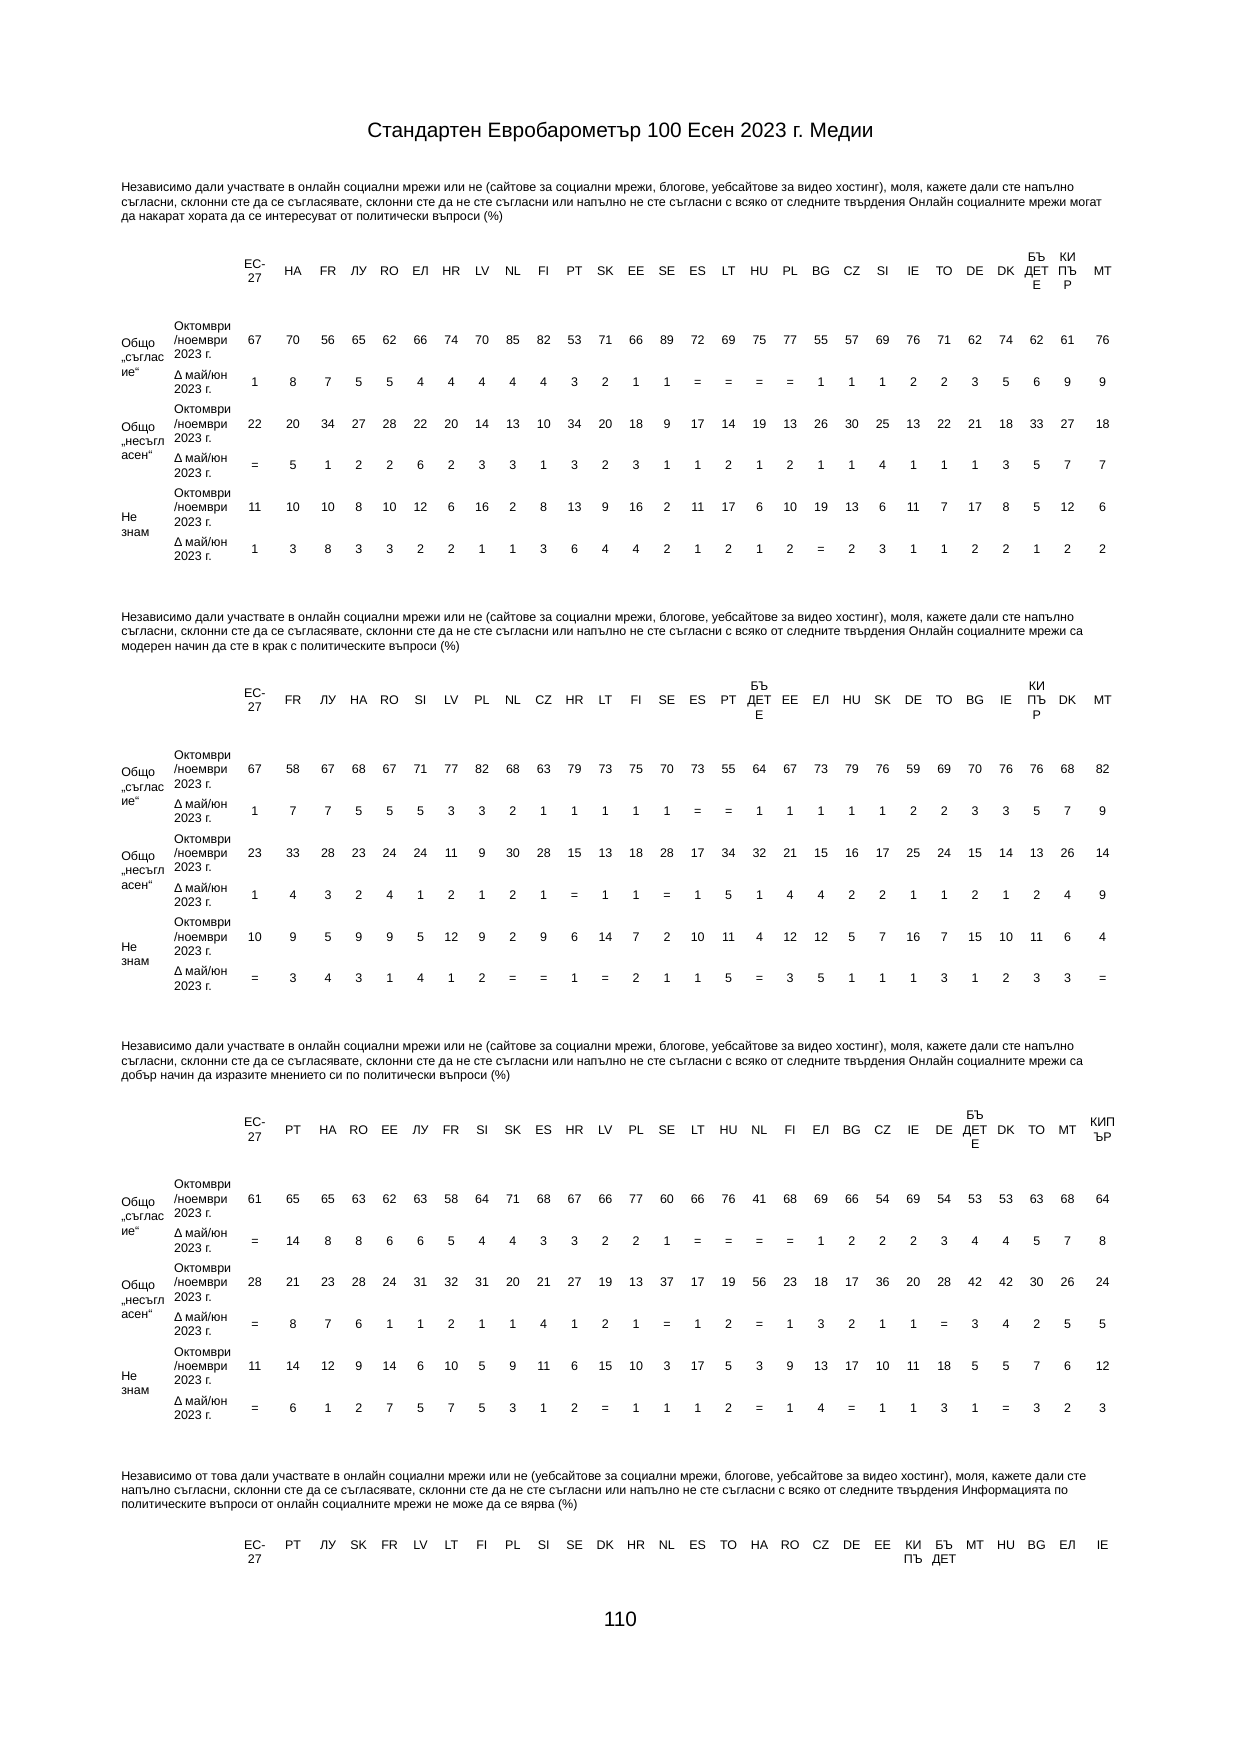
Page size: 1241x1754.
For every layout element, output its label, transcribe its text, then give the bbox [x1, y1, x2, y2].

table_cell [836, 1445, 867, 1465]
table_cell [805, 1154, 836, 1174]
table_cell [466, 1445, 497, 1465]
table_cell 15 [805, 828, 836, 877]
table_cell 76 [1083, 315, 1122, 364]
table_cell [836, 586, 867, 606]
table_cell FI [528, 246, 559, 295]
table_cell HU [744, 246, 774, 295]
table_cell 82 [1083, 745, 1122, 794]
table_cell NL [651, 1534, 682, 1569]
table_cell 2 [836, 1223, 867, 1258]
table_cell 69 [929, 745, 959, 794]
table_cell 1 [405, 877, 436, 912]
table_cell 10 [621, 1341, 651, 1390]
table_cell [836, 295, 867, 315]
table_cell [405, 1085, 436, 1105]
table_cell 3 [1052, 961, 1083, 995]
table_cell 18 [990, 399, 1021, 448]
table_cell [651, 226, 682, 246]
table_cell 1 [682, 448, 713, 482]
table_cell 64 [466, 1174, 497, 1223]
table_cell [405, 1445, 436, 1465]
table_cell 3 [559, 364, 590, 399]
table_cell = [1083, 961, 1122, 995]
table_cell [867, 295, 898, 315]
table_cell [118, 1534, 171, 1569]
table_cell 8 [528, 483, 559, 531]
table_cell ЕС-27 [236, 246, 273, 295]
table_cell 10 [990, 912, 1021, 961]
table_cell 1 [682, 961, 713, 995]
table_cell 1 [867, 1307, 898, 1341]
table_cell [343, 1514, 374, 1534]
table_cell 1 [805, 448, 836, 482]
table_cell [1052, 586, 1083, 606]
table_cell = [236, 1390, 273, 1425]
table_cell Октомври/ноември 2023 г. [171, 745, 236, 794]
table_cell 67 [775, 745, 805, 794]
table_cell 6 [559, 912, 590, 961]
table_cell [621, 1425, 651, 1445]
table_cell 7 [867, 912, 898, 961]
table_cell 68 [497, 745, 528, 794]
table_cell [682, 586, 713, 606]
table_cell 2 [497, 912, 528, 961]
table_cell 5 [990, 364, 1021, 399]
table_cell [775, 655, 805, 676]
table_cell 61 [1052, 315, 1083, 364]
table_cell 5 [343, 364, 374, 399]
table_cell 32 [744, 828, 774, 877]
table_cell 12 [405, 483, 436, 531]
table_cell = [990, 1390, 1021, 1425]
table_cell 5 [805, 961, 836, 995]
table_cell [497, 226, 528, 246]
table_cell HU [990, 1534, 1021, 1569]
table_cell [118, 676, 171, 724]
table_cell IE [898, 1105, 928, 1154]
table_cell [118, 1154, 171, 1174]
table_cell 17 [682, 1341, 713, 1390]
table_cell 28 [236, 1258, 273, 1307]
table_cell 7 [374, 1390, 405, 1425]
table_cell = [744, 1223, 774, 1258]
table_cell 74 [990, 315, 1021, 364]
table_cell [171, 246, 236, 295]
table_cell 6 [1052, 912, 1083, 961]
table_cell 2 [713, 1307, 744, 1341]
table_cell 3 [621, 448, 651, 482]
table_cell [990, 295, 1021, 315]
table_cell [273, 995, 312, 1016]
table_cell 85 [497, 315, 528, 364]
table_cell 62 [959, 315, 990, 364]
table_cell 2 [929, 364, 959, 399]
table_cell 22 [405, 399, 436, 448]
table_cell 68 [775, 1174, 805, 1223]
table_cell [805, 725, 836, 745]
table_cell [929, 725, 959, 745]
table_cell [343, 566, 374, 586]
table_cell 3 [343, 531, 374, 566]
table_cell DE [959, 246, 990, 295]
table_cell 11 [436, 828, 466, 877]
table_cell [559, 995, 590, 1016]
table_cell НА [273, 246, 312, 295]
table_cell 3 [1083, 1390, 1122, 1425]
table_cell [313, 1154, 343, 1174]
table_cell Октомври/ноември 2023 г. [171, 1174, 236, 1223]
table_cell [1083, 566, 1122, 586]
table_cell [466, 1154, 497, 1174]
table_cell [959, 725, 990, 745]
table_cell 4 [497, 1223, 528, 1258]
table_cell 12 [1052, 483, 1083, 531]
table_cell [118, 655, 171, 676]
table_cell 18 [929, 1341, 959, 1390]
table_cell 1 [682, 531, 713, 566]
table_cell [236, 725, 273, 745]
table_cell 1 [651, 1390, 682, 1425]
table_cell 19 [590, 1258, 621, 1307]
table_cell 77 [775, 315, 805, 364]
table_cell DE [929, 1105, 959, 1154]
table_cell Октомври/ноември 2023 г. [171, 315, 236, 364]
table_cell 60 [651, 1174, 682, 1223]
table_cell [1083, 725, 1122, 745]
table_cell [898, 1514, 928, 1534]
table_cell ЛУ [343, 246, 374, 295]
table_cell 1 [836, 448, 867, 482]
table_cell 1 [898, 961, 928, 995]
table_cell 1 [236, 364, 273, 399]
table_cell [713, 1425, 744, 1445]
table_cell Октомври/ноември 2023 г. [171, 828, 236, 877]
table_cell LT [713, 246, 744, 295]
table_cell [867, 1514, 898, 1534]
table_cell 65 [343, 315, 374, 364]
table_cell 75 [621, 745, 651, 794]
table_cell [713, 995, 744, 1016]
table_cell 42 [959, 1258, 990, 1307]
table_cell 1 [374, 961, 405, 995]
table_cell = [929, 1307, 959, 1341]
table_cell [1052, 1445, 1083, 1465]
table_cell [867, 1445, 898, 1465]
table_cell LV [466, 246, 497, 295]
table_cell 20 [590, 399, 621, 448]
table_cell PL [497, 1534, 528, 1569]
table_cell [374, 655, 405, 676]
table_cell 2 [1052, 531, 1083, 566]
table_cell 77 [621, 1174, 651, 1223]
table_cell 11 [713, 912, 744, 961]
table_cell [1052, 1154, 1083, 1174]
table_cell [898, 1154, 928, 1174]
table_cell 2 [775, 448, 805, 482]
table_cell Δ май/юн 2023 г. [171, 794, 236, 828]
table_cell 82 [466, 745, 497, 794]
table_cell [374, 295, 405, 315]
table_cell 5 [405, 912, 436, 961]
table_cell 16 [466, 483, 497, 531]
table_cell [171, 1154, 236, 1174]
table_cell [171, 725, 236, 745]
table_cell EE [867, 1534, 898, 1569]
table_cell = [590, 1390, 621, 1425]
table_cell [1052, 655, 1083, 676]
table_cell EE [775, 676, 805, 724]
table_cell 1 [466, 1307, 497, 1341]
table_cell 18 [621, 399, 651, 448]
table_cell [775, 725, 805, 745]
table_cell [497, 1445, 528, 1465]
table_cell 1 [959, 961, 990, 995]
table_cell 27 [1052, 399, 1083, 448]
table_cell 33 [1021, 399, 1052, 448]
table_cell SE [559, 1534, 590, 1569]
table_cell 2 [343, 1390, 374, 1425]
table_cell 12 [775, 912, 805, 961]
table_cell 61 [236, 1174, 273, 1223]
table_cell 12 [436, 912, 466, 961]
table_cell 67 [236, 315, 273, 364]
table_cell 82 [528, 315, 559, 364]
table_cell [898, 566, 928, 586]
table_cell [171, 586, 236, 606]
table_cell 3 [775, 961, 805, 995]
table_cell PT [273, 1105, 312, 1154]
table_cell 1 [682, 1307, 713, 1341]
table_cell = [651, 1307, 682, 1341]
table_cell [405, 1425, 436, 1445]
table_cell ТО [713, 1534, 744, 1569]
table_cell 64 [1083, 1174, 1122, 1223]
table_cell 57 [836, 315, 867, 364]
table_cell DE [898, 676, 928, 724]
table_cell [171, 566, 236, 586]
table_cell [118, 566, 171, 586]
table_cell 69 [867, 315, 898, 364]
table_cell 34 [713, 828, 744, 877]
table_cell Общо „съгласие“ [118, 1174, 171, 1258]
table_cell EE [374, 1105, 405, 1154]
table_cell 66 [405, 315, 436, 364]
table_cell 64 [744, 745, 774, 794]
table_cell FR [436, 1105, 466, 1154]
table_cell 11 [1021, 912, 1052, 961]
table_cell [590, 995, 621, 1016]
table_cell БЪДЕТЕ [1021, 246, 1052, 295]
table_cell 5 [1083, 1307, 1122, 1341]
table_cell 6 [867, 483, 898, 531]
table_cell 3 [805, 1307, 836, 1341]
table_cell 71 [929, 315, 959, 364]
table_cell 26 [805, 399, 836, 448]
table_cell 34 [313, 399, 343, 448]
table_cell [775, 1154, 805, 1174]
table_cell [990, 1445, 1021, 1465]
table_cell [590, 295, 621, 315]
table_cell = [713, 1223, 744, 1258]
table_cell 1 [497, 1307, 528, 1341]
table_cell 68 [1052, 745, 1083, 794]
table_cell 5 [1021, 483, 1052, 531]
table_cell [466, 725, 497, 745]
table_cell 5 [836, 912, 867, 961]
table_cell [497, 1154, 528, 1174]
table_cell [929, 566, 959, 586]
table_cell = [775, 1223, 805, 1258]
table_cell 54 [929, 1174, 959, 1223]
table_cell [1052, 226, 1083, 246]
table_cell = [497, 961, 528, 995]
table_cell [1021, 566, 1052, 586]
table_cell 71 [405, 745, 436, 794]
table_cell 32 [436, 1258, 466, 1307]
table_cell 6 [405, 448, 436, 482]
table_cell = [744, 1307, 774, 1341]
table_cell NL [497, 676, 528, 724]
table_cell 2 [651, 912, 682, 961]
table_cell 58 [273, 745, 312, 794]
table_cell 5 [313, 912, 343, 961]
table_cell КИПЪ [898, 1534, 928, 1569]
table_cell 63 [343, 1174, 374, 1223]
table_cell LT [590, 676, 621, 724]
table_cell [405, 295, 436, 315]
table_cell [374, 1085, 405, 1105]
table_cell 6 [405, 1223, 436, 1258]
table_cell [836, 1154, 867, 1174]
table_cell [775, 1425, 805, 1445]
table_cell 37 [651, 1258, 682, 1307]
table_cell [1083, 1445, 1122, 1465]
table_cell 11 [236, 483, 273, 531]
table_cell [929, 1514, 959, 1534]
table_cell 70 [466, 315, 497, 364]
table_cell [959, 295, 990, 315]
table_cell 1 [867, 961, 898, 995]
table_cell [466, 1016, 497, 1036]
table_cell [236, 1085, 273, 1105]
table_cell [313, 1016, 343, 1036]
table_cell 41 [744, 1174, 774, 1223]
table_cell 1 [929, 448, 959, 482]
table_cell 73 [682, 745, 713, 794]
table_cell [1021, 295, 1052, 315]
table_cell 1 [405, 1307, 436, 1341]
table_cell 25 [898, 828, 928, 877]
table_cell 1 [436, 961, 466, 995]
table_cell 5 [343, 794, 374, 828]
table_cell 36 [867, 1258, 898, 1307]
table_cell = [805, 531, 836, 566]
table_cell [621, 295, 651, 315]
table_cell 70 [959, 745, 990, 794]
table_cell LV [405, 1534, 436, 1569]
table_cell 6 [744, 483, 774, 531]
table_cell [682, 566, 713, 586]
table_cell 13 [836, 483, 867, 531]
table_cell [590, 1425, 621, 1445]
table_cell 1 [682, 1390, 713, 1425]
table_cell 66 [682, 1174, 713, 1223]
table_cell 4 [313, 961, 343, 995]
table_cell 2 [436, 531, 466, 566]
table_cell [1052, 1425, 1083, 1445]
table_cell FR [374, 1534, 405, 1569]
table_cell 1 [621, 794, 651, 828]
table_cell 1 [898, 448, 928, 482]
table_cell 21 [959, 399, 990, 448]
table_cell [273, 1154, 312, 1174]
table_cell ES [682, 676, 713, 724]
table_cell [590, 725, 621, 745]
table_cell 76 [990, 745, 1021, 794]
table_cell [1083, 1016, 1122, 1036]
table_cell 34 [559, 399, 590, 448]
table_cell [236, 1514, 273, 1534]
table_cell 71 [590, 315, 621, 364]
table_cell 4 [590, 531, 621, 566]
table_cell 1 [744, 877, 774, 912]
table_cell [651, 995, 682, 1016]
table_cell 2 [466, 961, 497, 995]
table_cell [1083, 655, 1122, 676]
table_cell 3 [466, 794, 497, 828]
table_cell [805, 295, 836, 315]
table_cell FI [466, 1534, 497, 1569]
table_cell 76 [713, 1174, 744, 1223]
table_cell [682, 1425, 713, 1445]
table_cell 3 [436, 794, 466, 828]
table_cell 5 [273, 448, 312, 482]
table_cell Общо „съгласие“ [118, 745, 171, 828]
table_cell [559, 655, 590, 676]
table_cell 1 [528, 877, 559, 912]
table_cell [1021, 586, 1052, 606]
table_cell [343, 1445, 374, 1465]
table_cell Октомври/ноември 2023 г. [171, 399, 236, 448]
table_cell [713, 1016, 744, 1036]
table_cell ES [528, 1105, 559, 1154]
table_cell [343, 655, 374, 676]
table_cell [867, 995, 898, 1016]
table_cell [682, 1154, 713, 1174]
table_cell [1021, 226, 1052, 246]
table_cell [374, 226, 405, 246]
table_cell [867, 1016, 898, 1036]
table_cell [559, 1514, 590, 1534]
table_cell 30 [836, 399, 867, 448]
table_cell 1 [528, 1390, 559, 1425]
table_cell [682, 725, 713, 745]
table_cell 2 [1052, 1390, 1083, 1425]
table_cell RO [374, 676, 405, 724]
table_cell 1 [836, 364, 867, 399]
table_cell 2 [590, 1307, 621, 1341]
table_cell 24 [929, 828, 959, 877]
table_cell [713, 1154, 744, 1174]
table_cell IE [1083, 1534, 1122, 1569]
table_cell 5 [713, 961, 744, 995]
table_cell 18 [1083, 399, 1122, 448]
table_cell 28 [651, 828, 682, 877]
table_cell Независимо дали участвате в онлайн социални мрежи или не (сайтове за социални мрежи, блогове, уебсайтове за видео хостинг), моля, кажете дали сте напълно съгласни, склонни сте да се съгласявате, склонни сте да не сте съгласни или напълно не сте съгласни с всяко от следните твърдения Онлайн социалните мрежи са модерен начин да сте в крак с политическите въпроси (%) [118, 606, 1122, 655]
table_cell = [775, 364, 805, 399]
table_cell 2 [497, 483, 528, 531]
table_cell 7 [1052, 1223, 1083, 1258]
table_cell [236, 1445, 273, 1465]
table_cell [590, 566, 621, 586]
table_cell 62 [374, 1174, 405, 1223]
table_cell 5 [405, 1390, 436, 1425]
table_cell 6 [436, 483, 466, 531]
table_cell 2 [1083, 531, 1122, 566]
table_cell [343, 226, 374, 246]
table_cell DK [590, 1534, 621, 1569]
table_cell 1 [313, 448, 343, 482]
table_cell [466, 1425, 497, 1445]
table_cell [836, 995, 867, 1016]
table_cell [713, 586, 744, 606]
table_cell [1052, 1085, 1083, 1105]
table_cell CZ [528, 676, 559, 724]
table_cell 1 [744, 448, 774, 482]
table_cell [273, 1016, 312, 1036]
table_cell [867, 1154, 898, 1174]
table_cell [836, 226, 867, 246]
table_cell Общо „несъгласен“ [118, 399, 171, 482]
table_cell 7 [436, 1390, 466, 1425]
table_cell [959, 586, 990, 606]
table_cell 7 [929, 912, 959, 961]
table_cell [343, 586, 374, 606]
table_cell 2 [713, 448, 744, 482]
table_cell 10 [867, 1341, 898, 1390]
table_cell 2 [959, 877, 990, 912]
table_cell 1 [621, 877, 651, 912]
table_cell ES [682, 1534, 713, 1569]
table_cell [898, 1445, 928, 1465]
table_cell 5 [1021, 448, 1052, 482]
table_cell 66 [621, 315, 651, 364]
table_cell [313, 995, 343, 1016]
table_cell 1 [528, 794, 559, 828]
table_cell [929, 1085, 959, 1105]
table_cell 9 [343, 912, 374, 961]
table_cell HU [713, 1105, 744, 1154]
table_cell КИПЪР [1021, 676, 1052, 724]
table_cell 9 [466, 912, 497, 961]
table_cell MT [1052, 1105, 1083, 1154]
table_cell Δ май/юн 2023 г. [171, 1390, 236, 1425]
table_cell 28 [528, 828, 559, 877]
table_cell 79 [559, 745, 590, 794]
table_cell 1 [836, 794, 867, 828]
table_cell 2 [436, 877, 466, 912]
table_cell SK [867, 676, 898, 724]
table_cell ЕЛ [805, 1105, 836, 1154]
table_cell [990, 226, 1021, 246]
table_cell [651, 725, 682, 745]
table_cell [171, 1085, 236, 1105]
table_cell 24 [374, 1258, 405, 1307]
table_cell 8 [273, 1307, 312, 1341]
table_cell 28 [313, 828, 343, 877]
table_cell PT [273, 1534, 312, 1569]
table_cell [436, 1514, 466, 1534]
table_cell 8 [990, 483, 1021, 531]
table_cell 2 [436, 1307, 466, 1341]
table_cell 25 [867, 399, 898, 448]
table_cell 2 [836, 1307, 867, 1341]
table_cell [682, 655, 713, 676]
table_cell [171, 226, 236, 246]
table_cell HR [559, 1105, 590, 1154]
table_cell [374, 1154, 405, 1174]
table_cell SK [590, 246, 621, 295]
table_cell [497, 1514, 528, 1534]
table_cell 1 [313, 1390, 343, 1425]
table_cell [436, 1085, 466, 1105]
table_cell [374, 586, 405, 606]
table_cell [867, 725, 898, 745]
table_cell 1 [744, 531, 774, 566]
table_cell Δ май/юн 2023 г. [171, 961, 236, 995]
table_cell [559, 586, 590, 606]
table_cell [118, 586, 171, 606]
table_cell 77 [436, 745, 466, 794]
table_cell 9 [775, 1341, 805, 1390]
table_cell [273, 655, 312, 676]
table_cell SI [405, 676, 436, 724]
table_cell DK [990, 1105, 1021, 1154]
table_cell [990, 1154, 1021, 1174]
table_cell 2 [867, 1223, 898, 1258]
table_cell [118, 725, 171, 745]
table_cell RO [343, 1105, 374, 1154]
table_cell LV [436, 676, 466, 724]
table_cell 69 [713, 315, 744, 364]
table_cell Общо „съгласие“ [118, 315, 171, 399]
table_cell 2 [559, 1390, 590, 1425]
table_cell [744, 995, 774, 1016]
table_cell 3 [959, 794, 990, 828]
table_cell 74 [436, 315, 466, 364]
table_cell 17 [713, 483, 744, 531]
table_cell [805, 1016, 836, 1036]
table_cell 1 [805, 1223, 836, 1258]
table_cell 1 [805, 794, 836, 828]
table_cell 4 [466, 1223, 497, 1258]
table_cell [836, 1514, 867, 1534]
table_cell [497, 1016, 528, 1036]
table_cell БЪДЕТ [929, 1534, 959, 1569]
table_cell 3 [559, 448, 590, 482]
table_cell 13 [559, 483, 590, 531]
table_cell 68 [1052, 1174, 1083, 1223]
table_cell [436, 1425, 466, 1445]
table_cell 23 [313, 1258, 343, 1307]
table_header Независимо дали участвате в онлайн социални мрежи или не (сайтове за социални мрежи, блогове, уебсайтове за видео хостинг), моля, кажете дали сте напълно съгласни, склонни сте да се съгласявате, склонни сте да не сте съгласни или напълно не сте съгласни с всяко от следните твърдения Онлайн социалните мрежи могат да накарат хората да се интересуват от политически въпроси (%) [118, 177, 1122, 226]
table_cell НА [313, 1105, 343, 1154]
table_cell 1 [559, 794, 590, 828]
table_cell Δ май/юн 2023 г. [171, 531, 236, 566]
table_cell 3 [929, 1223, 959, 1258]
table_cell IE [898, 246, 928, 295]
table_cell [497, 995, 528, 1016]
table_cell 7 [273, 794, 312, 828]
table_cell 58 [436, 1174, 466, 1223]
table_cell = [744, 1390, 774, 1425]
table_cell 3 [466, 448, 497, 482]
table_cell [405, 655, 436, 676]
table_cell 3 [273, 531, 312, 566]
table_cell 66 [836, 1174, 867, 1223]
table_cell HR [436, 246, 466, 295]
table_cell [651, 655, 682, 676]
table_cell 1 [898, 1307, 928, 1341]
table_cell 2 [1021, 877, 1052, 912]
table_cell [621, 1016, 651, 1036]
table_cell [1083, 295, 1122, 315]
table_cell [1021, 1445, 1052, 1465]
table_cell SI [466, 1105, 497, 1154]
table_cell CZ [805, 1534, 836, 1569]
table_cell 26 [1052, 1258, 1083, 1307]
table_cell [805, 586, 836, 606]
table_cell [744, 566, 774, 586]
table_cell Δ май/юн 2023 г. [171, 448, 236, 482]
table_cell [559, 1445, 590, 1465]
table_cell 19 [805, 483, 836, 531]
table_cell [405, 725, 436, 745]
table_cell 5 [466, 1390, 497, 1425]
table_cell [171, 1016, 236, 1036]
table_cell [497, 1085, 528, 1105]
table_cell 3 [313, 877, 343, 912]
table_cell 5 [713, 877, 744, 912]
table_cell FI [775, 1105, 805, 1154]
table_cell 19 [713, 1258, 744, 1307]
table_cell 1 [621, 364, 651, 399]
table_cell [497, 586, 528, 606]
table_cell 9 [528, 912, 559, 961]
table_cell [1052, 566, 1083, 586]
table_cell 22 [929, 399, 959, 448]
table_cell [466, 226, 497, 246]
table_cell [343, 1016, 374, 1036]
table_cell [343, 995, 374, 1016]
table_cell 7 [313, 364, 343, 399]
table_cell 23 [343, 828, 374, 877]
table_cell 9 [466, 828, 497, 877]
table_cell 4 [405, 364, 436, 399]
table_cell [805, 1085, 836, 1105]
table_cell [236, 1425, 273, 1445]
table_cell [1021, 1154, 1052, 1174]
table_cell 4 [775, 877, 805, 912]
table_cell [559, 295, 590, 315]
table_cell [313, 295, 343, 315]
table_cell [313, 566, 343, 586]
table_cell [621, 725, 651, 745]
table_cell [651, 1154, 682, 1174]
table_cell 1 [867, 364, 898, 399]
table_cell [497, 725, 528, 745]
table_cell [959, 1154, 990, 1174]
table_cell 70 [273, 315, 312, 364]
table_cell 13 [497, 399, 528, 448]
table_cell Октомври/ноември 2023 г. [171, 912, 236, 961]
table_cell DE [836, 1534, 867, 1569]
table_cell 13 [775, 399, 805, 448]
table_cell [343, 1425, 374, 1445]
table_cell [744, 1425, 774, 1445]
table_cell [1083, 1085, 1122, 1105]
table_cell 1 [651, 1223, 682, 1258]
table_cell ЕС-27 [236, 1105, 273, 1154]
table_cell = [682, 794, 713, 828]
table_cell [118, 995, 171, 1016]
table_cell 16 [621, 483, 651, 531]
table_cell [528, 586, 559, 606]
table_cell 7 [313, 794, 343, 828]
table_cell [682, 1085, 713, 1105]
table_cell [436, 226, 466, 246]
table_cell [466, 995, 497, 1016]
table_cell [374, 1425, 405, 1445]
table_cell [990, 655, 1021, 676]
table_cell [528, 1514, 559, 1534]
table_cell [118, 1016, 171, 1036]
table_cell 9 [590, 483, 621, 531]
table_cell [273, 725, 312, 745]
table_cell [959, 1425, 990, 1445]
table_cell [898, 1425, 928, 1445]
table_cell [171, 1514, 236, 1534]
table_cell 1 [898, 1390, 928, 1425]
table_cell 7 [1083, 448, 1122, 482]
table_cell = [236, 1307, 273, 1341]
table_cell [1083, 226, 1122, 246]
table_cell 2 [898, 1223, 928, 1258]
table_cell 13 [898, 399, 928, 448]
table_cell 31 [405, 1258, 436, 1307]
table_cell 31 [466, 1258, 497, 1307]
table_cell HU [836, 676, 867, 724]
table_cell ЕС-27 [236, 1534, 273, 1569]
table_cell = [236, 961, 273, 995]
table_cell 54 [867, 1174, 898, 1223]
table_cell 6 [559, 531, 590, 566]
table_cell [466, 566, 497, 586]
table_cell 14 [273, 1223, 312, 1258]
table_cell [805, 1514, 836, 1534]
table_cell [621, 1154, 651, 1174]
table_cell 1 [867, 794, 898, 828]
table_cell [990, 725, 1021, 745]
table_cell 14 [990, 828, 1021, 877]
table_cell 9 [1083, 794, 1122, 828]
table_cell 1 [590, 794, 621, 828]
table_cell [1083, 995, 1122, 1016]
table_cell 4 [621, 531, 651, 566]
table_cell 5 [713, 1341, 744, 1390]
table_cell 2 [990, 531, 1021, 566]
table_cell 76 [1021, 745, 1052, 794]
table_cell [273, 226, 312, 246]
table_cell 2 [343, 877, 374, 912]
table_cell BG [959, 676, 990, 724]
table_cell 68 [528, 1174, 559, 1223]
table_cell [1021, 995, 1052, 1016]
table_cell 67 [559, 1174, 590, 1223]
table_cell 72 [682, 315, 713, 364]
table_cell [590, 655, 621, 676]
table_cell [929, 586, 959, 606]
table_cell 14 [713, 399, 744, 448]
table_cell 12 [313, 1341, 343, 1390]
table_cell [313, 1514, 343, 1534]
table_cell [651, 586, 682, 606]
table_cell = [236, 1223, 273, 1258]
table_cell [466, 655, 497, 676]
table_cell 1 [621, 1307, 651, 1341]
table_cell 5 [1021, 1223, 1052, 1258]
table_cell Не знам [118, 483, 171, 566]
table_cell [651, 566, 682, 586]
table_cell [898, 655, 928, 676]
table_cell 1 [651, 448, 682, 482]
table_cell FR [313, 246, 343, 295]
table_cell Не знам [118, 1341, 171, 1425]
table_cell [528, 655, 559, 676]
table_cell [713, 655, 744, 676]
table_cell 1 [805, 364, 836, 399]
table_cell [528, 725, 559, 745]
table_cell [236, 1154, 273, 1174]
table_cell [651, 1514, 682, 1534]
table_cell 3 [867, 531, 898, 566]
table_cell SI [528, 1534, 559, 1569]
table_cell MT [1083, 676, 1122, 724]
table_cell 73 [805, 745, 836, 794]
table_cell 56 [744, 1258, 774, 1307]
table_cell 10 [273, 483, 312, 531]
table_cell Общо „несъгласен“ [118, 828, 171, 912]
table_cell EE [621, 246, 651, 295]
table_cell 27 [559, 1258, 590, 1307]
table_cell 9 [1083, 877, 1122, 912]
table_cell [466, 1514, 497, 1534]
table_cell 1 [898, 877, 928, 912]
table_cell [929, 1154, 959, 1174]
table_cell [990, 1085, 1021, 1105]
table_cell [1021, 1514, 1052, 1534]
table_cell [713, 226, 744, 246]
table_cell [929, 1425, 959, 1445]
table_cell [273, 295, 312, 315]
table_cell 10 [313, 483, 343, 531]
table_cell 18 [621, 828, 651, 877]
table_cell [236, 295, 273, 315]
table_cell [118, 1445, 171, 1465]
table_cell [436, 995, 466, 1016]
table_cell [1021, 655, 1052, 676]
table_cell 9 [1083, 364, 1122, 399]
table_cell DK [1052, 676, 1083, 724]
table_cell 28 [374, 399, 405, 448]
table_cell [273, 1085, 312, 1105]
table_cell [236, 1016, 273, 1036]
table_cell 70 [651, 745, 682, 794]
table_cell 2 [436, 448, 466, 482]
table_cell [171, 1445, 236, 1465]
table_cell [836, 655, 867, 676]
table_cell ЕС-27 [236, 676, 273, 724]
table_cell [744, 725, 774, 745]
table_cell [621, 1445, 651, 1465]
table_cell 33 [273, 828, 312, 877]
table_cell [959, 226, 990, 246]
table_cell [405, 226, 436, 246]
table_cell [775, 226, 805, 246]
table_cell [528, 1425, 559, 1445]
table_cell [775, 295, 805, 315]
table_cell SE [651, 676, 682, 724]
table_cell [273, 586, 312, 606]
table_cell 8 [313, 531, 343, 566]
table_cell 1 [929, 531, 959, 566]
table_cell 21 [273, 1258, 312, 1307]
table_cell 6 [559, 1341, 590, 1390]
table_cell 15 [959, 912, 990, 961]
table_cell 69 [898, 1174, 928, 1223]
table_cell 4 [436, 364, 466, 399]
table_cell 63 [405, 1174, 436, 1223]
table_cell [867, 586, 898, 606]
table_cell FR [273, 676, 312, 724]
table_cell 12 [1083, 1341, 1122, 1390]
table_cell [1083, 1425, 1122, 1445]
table_cell 14 [466, 399, 497, 448]
table_cell [805, 566, 836, 586]
table_cell PL [466, 676, 497, 724]
table_cell 3 [651, 1341, 682, 1390]
table_cell 7 [1021, 1341, 1052, 1390]
table_cell [1021, 1425, 1052, 1445]
table_cell = [744, 961, 774, 995]
table_cell [836, 1425, 867, 1445]
table_cell 4 [867, 448, 898, 482]
table_cell Независимо дали участвате в онлайн социални мрежи или не (сайтове за социални мрежи, блогове, уебсайтове за видео хостинг), моля, кажете дали сте напълно съгласни, склонни сте да се съгласявате, склонни сте да не сте съгласни или напълно не сте съгласни с всяко от следните твърдения Онлайн социалните мрежи са добър начин да изразите мнението си по политически въпроси (%) [118, 1036, 1122, 1085]
table_cell 2 [713, 531, 744, 566]
table_cell 8 [1083, 1223, 1122, 1258]
table_cell [713, 725, 744, 745]
table_cell 17 [836, 1341, 867, 1390]
table_cell [118, 1514, 171, 1534]
table_cell [405, 1514, 436, 1534]
table_cell 53 [959, 1174, 990, 1223]
table_cell ТО [929, 676, 959, 724]
table_cell [590, 1016, 621, 1036]
table_cell 3 [744, 1341, 774, 1390]
table_cell ТО [1021, 1105, 1052, 1154]
table_cell [713, 295, 744, 315]
table_cell [528, 1016, 559, 1036]
table_cell [959, 1085, 990, 1105]
table_cell 62 [374, 315, 405, 364]
table_cell 2 [959, 531, 990, 566]
table_cell [1021, 1016, 1052, 1036]
table_cell 21 [528, 1258, 559, 1307]
table_cell LV [590, 1105, 621, 1154]
table_cell 14 [590, 912, 621, 961]
table_cell [374, 995, 405, 1016]
table_cell 3 [528, 1223, 559, 1258]
table_cell 1 [1021, 531, 1052, 566]
table_cell ЛУ [313, 1534, 343, 1569]
table_cell [405, 566, 436, 586]
table_cell [374, 725, 405, 745]
table_cell [559, 1085, 590, 1105]
table_cell [273, 1514, 312, 1534]
table_cell 2 [836, 877, 867, 912]
table_cell [405, 586, 436, 606]
table_cell 13 [590, 828, 621, 877]
table_cell 14 [1083, 828, 1122, 877]
table_cell [621, 1514, 651, 1534]
table_cell [118, 1105, 171, 1154]
table_cell [990, 586, 1021, 606]
table_cell 2 [898, 364, 928, 399]
table_cell 3 [497, 1390, 528, 1425]
table_cell [621, 995, 651, 1016]
table_cell [171, 1534, 236, 1569]
table_cell [867, 1085, 898, 1105]
table_cell 6 [374, 1223, 405, 1258]
table_cell 4 [497, 364, 528, 399]
table_cell 15 [959, 828, 990, 877]
table_cell [682, 995, 713, 1016]
table_cell 24 [405, 828, 436, 877]
table_cell 30 [497, 828, 528, 877]
table_cell 3 [929, 1390, 959, 1425]
table_cell [713, 566, 744, 586]
table_cell 71 [497, 1174, 528, 1223]
table_cell [805, 995, 836, 1016]
table_cell [775, 586, 805, 606]
table_cell [990, 1514, 1021, 1534]
table_cell [651, 1085, 682, 1105]
table_cell 11 [898, 1341, 928, 1390]
table_cell BG [836, 1105, 867, 1154]
table_cell [990, 995, 1021, 1016]
table_cell 2 [621, 961, 651, 995]
table_cell [959, 995, 990, 1016]
table_cell 67 [313, 745, 343, 794]
table_cell 27 [343, 399, 374, 448]
table_cell [682, 1514, 713, 1534]
table_cell SI [867, 246, 898, 295]
table_cell RO [374, 246, 405, 295]
table_cell Δ май/юн 2023 г. [171, 877, 236, 912]
table_cell 8 [273, 364, 312, 399]
table_cell 4 [990, 1307, 1021, 1341]
table_cell [898, 725, 928, 745]
table_cell [497, 295, 528, 315]
table_cell [497, 566, 528, 586]
table_cell 53 [990, 1174, 1021, 1223]
table_cell 4 [1083, 912, 1122, 961]
table_cell [744, 1016, 774, 1036]
table_cell 1 [236, 531, 273, 566]
table_cell SK [497, 1105, 528, 1154]
table_cell 6 [1021, 364, 1052, 399]
table_cell 17 [682, 399, 713, 448]
table_cell Октомври/ноември 2023 г. [171, 1258, 236, 1307]
table_cell [775, 1016, 805, 1036]
table_cell 5 [374, 794, 405, 828]
table_cell [374, 1016, 405, 1036]
table_cell [621, 226, 651, 246]
table_cell IE [990, 676, 1021, 724]
table_cell [744, 1154, 774, 1174]
table_cell 22 [236, 399, 273, 448]
table_cell 10 [236, 912, 273, 961]
table_cell 9 [651, 399, 682, 448]
table_cell [559, 1016, 590, 1036]
table_cell 1 [682, 877, 713, 912]
table_cell [744, 226, 774, 246]
table_cell [621, 1085, 651, 1105]
table_cell 5 [1052, 1307, 1083, 1341]
table_cell [836, 725, 867, 745]
table_cell [405, 1016, 436, 1036]
table_cell 1 [559, 1307, 590, 1341]
table_cell 1 [775, 1307, 805, 1341]
table_cell [1052, 295, 1083, 315]
table_cell 5 [374, 364, 405, 399]
table_cell FI [621, 676, 651, 724]
table_cell [118, 246, 171, 295]
table_cell 8 [313, 1223, 343, 1258]
table_cell [436, 1445, 466, 1465]
table_cell 62 [1021, 315, 1052, 364]
table_cell [313, 1085, 343, 1105]
table_cell 1 [990, 877, 1021, 912]
table_cell [898, 295, 928, 315]
table_cell 89 [651, 315, 682, 364]
table_cell [436, 1016, 466, 1036]
table_cell 2 [836, 531, 867, 566]
table_cell 4 [1052, 877, 1083, 912]
table_cell 4 [405, 961, 436, 995]
table_cell 20 [273, 399, 312, 448]
table_cell 4 [374, 877, 405, 912]
table_cell [559, 226, 590, 246]
table_cell NL [497, 246, 528, 295]
table_cell 63 [528, 745, 559, 794]
table_cell НА [343, 676, 374, 724]
table_cell 5 [1021, 794, 1052, 828]
table_cell [528, 226, 559, 246]
table_cell [805, 1425, 836, 1445]
table_cell [713, 1445, 744, 1465]
table_cell ЛУ [405, 1105, 436, 1154]
table_cell 1 [651, 364, 682, 399]
table_cell [959, 1445, 990, 1465]
table_cell = [682, 1223, 713, 1258]
table_cell 11 [236, 1341, 273, 1390]
table_cell [343, 725, 374, 745]
table_cell [805, 226, 836, 246]
table_cell 1 [528, 448, 559, 482]
table_cell Октомври/ноември 2023 г. [171, 483, 236, 531]
table_cell [713, 1085, 744, 1105]
table_cell 11 [898, 483, 928, 531]
table_cell 1 [651, 794, 682, 828]
table_cell [775, 566, 805, 586]
table_cell ЕЛ [405, 246, 436, 295]
table_cell 28 [343, 1258, 374, 1307]
table_cell 67 [374, 745, 405, 794]
table_cell 2 [405, 531, 436, 566]
table_cell 4 [805, 1390, 836, 1425]
table_cell [1052, 725, 1083, 745]
table_cell [898, 1016, 928, 1036]
table_cell PL [775, 246, 805, 295]
table_cell 2 [621, 1223, 651, 1258]
table_cell 7 [313, 1307, 343, 1341]
table_cell [744, 1085, 774, 1105]
table_cell 18 [805, 1258, 836, 1307]
table_cell [744, 1514, 774, 1534]
table_cell 1 [466, 531, 497, 566]
table_cell [313, 725, 343, 745]
table_cell LT [682, 1105, 713, 1154]
table_cell [775, 1445, 805, 1465]
table_cell 1 [466, 877, 497, 912]
table_cell 2 [590, 364, 621, 399]
table_cell [651, 1016, 682, 1036]
table_cell [374, 1445, 405, 1465]
table_cell 2 [497, 794, 528, 828]
table_cell 3 [374, 531, 405, 566]
table_cell 6 [405, 1341, 436, 1390]
table_cell 65 [313, 1174, 343, 1223]
table_cell [929, 995, 959, 1016]
table_cell MT [959, 1534, 990, 1569]
table_cell 20 [497, 1258, 528, 1307]
table_cell Не знам [118, 912, 171, 995]
table_cell 19 [744, 399, 774, 448]
table_cell [898, 995, 928, 1016]
table_cell 10 [775, 483, 805, 531]
table_cell [343, 1085, 374, 1105]
table_cell 69 [805, 1174, 836, 1223]
table_cell 6 [1052, 1341, 1083, 1390]
table_cell [466, 1085, 497, 1105]
table_cell [929, 655, 959, 676]
table_cell Независимо от това дали участвате в онлайн социални мрежи или не (уебсайтове за социални мрежи, блогове, уебсайтове за видео хостинг), моля, кажете дали сте напълно съгласни, склонни сте да се съгласявате, склонни сте да не сте съгласни или напълно не сте съгласни с всяко от следните твърдения Информацията по политическите въпроси от онлайн социалните мрежи не може да се вярва (%) [118, 1465, 1122, 1514]
table_cell [959, 1016, 990, 1036]
table_cell 3 [273, 961, 312, 995]
table_cell Общо „несъгласен“ [118, 1258, 171, 1341]
table_cell 65 [273, 1174, 312, 1223]
table_cell 4 [805, 877, 836, 912]
table_cell MT [1083, 246, 1122, 295]
table_cell 2 [898, 794, 928, 828]
table_cell 1 [621, 1390, 651, 1425]
table_cell [436, 295, 466, 315]
table_cell Δ май/юн 2023 г. [171, 1223, 236, 1258]
table_cell = [836, 1390, 867, 1425]
table_cell [118, 1085, 171, 1105]
table_cell 7 [1052, 448, 1083, 482]
table_cell 79 [836, 745, 867, 794]
table_cell [236, 655, 273, 676]
table_cell 56 [313, 315, 343, 364]
table_cell SE [651, 1105, 682, 1154]
table_cell 53 [559, 315, 590, 364]
table_cell 9 [1052, 364, 1083, 399]
table_cell [559, 566, 590, 586]
table_cell [682, 1016, 713, 1036]
table_cell = [590, 961, 621, 995]
table_cell CZ [867, 1105, 898, 1154]
table_cell HR [559, 676, 590, 724]
table_cell 8 [343, 483, 374, 531]
table_cell 76 [898, 315, 928, 364]
table_cell [990, 1425, 1021, 1445]
table_cell 3 [528, 531, 559, 566]
table_cell 9 [343, 1341, 374, 1390]
table_cell 2 [590, 448, 621, 482]
table_cell [528, 1085, 559, 1105]
table_cell 1 [236, 794, 273, 828]
table_cell 1 [236, 877, 273, 912]
table_cell 3 [929, 961, 959, 995]
table_cell 2 [867, 877, 898, 912]
table_cell [497, 655, 528, 676]
table_cell [775, 1085, 805, 1105]
table_cell 11 [528, 1341, 559, 1390]
table_cell [1083, 1154, 1122, 1174]
table_cell 4 [273, 877, 312, 912]
table_cell 1 [959, 1390, 990, 1425]
table_cell 28 [929, 1258, 959, 1307]
table_cell 13 [1021, 828, 1052, 877]
table_cell 4 [528, 364, 559, 399]
table_cell [682, 1445, 713, 1465]
table_cell 5 [959, 1341, 990, 1390]
table_cell 10 [682, 912, 713, 961]
table_cell 7 [621, 912, 651, 961]
table_cell 2 [1021, 1307, 1052, 1341]
table_cell 1 [497, 531, 528, 566]
table_cell 1 [929, 877, 959, 912]
table_cell 17 [682, 1258, 713, 1307]
table_cell 14 [374, 1341, 405, 1390]
table_cell 3 [1021, 961, 1052, 995]
table_cell 4 [744, 912, 774, 961]
table_cell ТО [929, 246, 959, 295]
table_cell [651, 295, 682, 315]
table_cell 7 [929, 483, 959, 531]
table_cell 4 [990, 1223, 1021, 1258]
table_cell [867, 655, 898, 676]
table_cell 17 [867, 828, 898, 877]
table_cell = [651, 877, 682, 912]
table_cell КИПЪР [1083, 1105, 1122, 1154]
table_cell BG [805, 246, 836, 295]
table_cell ES [682, 246, 713, 295]
table_cell [171, 295, 236, 315]
table_cell [775, 1514, 805, 1534]
table_cell 20 [436, 399, 466, 448]
table_cell 4 [528, 1307, 559, 1341]
table_cell [436, 566, 466, 586]
table_cell = [713, 364, 744, 399]
table_cell 1 [959, 448, 990, 482]
table_cell [559, 1425, 590, 1445]
table_cell [744, 586, 774, 606]
table_cell [805, 1445, 836, 1465]
table_cell [990, 566, 1021, 586]
table_cell 2 [651, 483, 682, 531]
table_cell 9 [273, 912, 312, 961]
table_cell 15 [590, 1341, 621, 1390]
table_cell 16 [836, 828, 867, 877]
table_cell [559, 725, 590, 745]
table_cell КИПЪР [1052, 246, 1083, 295]
table_cell [682, 226, 713, 246]
table_cell 1 [744, 794, 774, 828]
table_cell RO [775, 1534, 805, 1569]
table_cell [1052, 1514, 1083, 1534]
table_cell [374, 566, 405, 586]
table_cell [405, 995, 436, 1016]
table_cell [775, 995, 805, 1016]
table_cell = [559, 877, 590, 912]
table_cell 67 [236, 745, 273, 794]
table_cell [621, 586, 651, 606]
table_cell 76 [867, 745, 898, 794]
table_cell LT [436, 1534, 466, 1569]
table_cell Δ май/юн 2023 г. [171, 364, 236, 399]
table_cell [867, 226, 898, 246]
table_cell SE [651, 246, 682, 295]
table_cell [528, 1154, 559, 1174]
table_cell [836, 1085, 867, 1105]
table_cell [171, 995, 236, 1016]
table_cell 1 [775, 1390, 805, 1425]
table_cell PT [713, 676, 744, 724]
table_cell SK [343, 1534, 374, 1569]
table_cell 6 [1083, 483, 1122, 531]
table_cell [171, 1425, 236, 1445]
table_cell 1 [590, 877, 621, 912]
table_cell = [528, 961, 559, 995]
table_cell = [682, 364, 713, 399]
table_cell 3 [959, 364, 990, 399]
table_cell 2 [775, 531, 805, 566]
table_cell = [236, 448, 273, 482]
table_cell [273, 566, 312, 586]
table_cell [313, 655, 343, 676]
table_cell [1021, 725, 1052, 745]
table_cell 10 [528, 399, 559, 448]
table_cell PL [621, 1105, 651, 1154]
table_cell [528, 295, 559, 315]
table_cell [118, 1425, 171, 1445]
table_cell [171, 676, 236, 724]
table_cell 26 [1052, 828, 1083, 877]
table_cell [313, 226, 343, 246]
table_cell 16 [898, 912, 928, 961]
table_cell [898, 1085, 928, 1105]
table_cell 75 [744, 315, 774, 364]
table_cell [118, 226, 171, 246]
table_cell 30 [1021, 1258, 1052, 1307]
table_cell [929, 1016, 959, 1036]
table_cell [836, 1016, 867, 1036]
table_cell DK [990, 246, 1021, 295]
table_cell Октомври/ноември 2023 г. [171, 1341, 236, 1390]
table_cell BG [1021, 1534, 1052, 1569]
table_cell [929, 1445, 959, 1465]
table_cell НА [744, 1534, 774, 1569]
table_cell [1052, 1016, 1083, 1036]
table_cell 3 [990, 794, 1021, 828]
table_cell 12 [805, 912, 836, 961]
table_cell [528, 1445, 559, 1465]
table_cell 4 [466, 364, 497, 399]
table_cell 14 [273, 1341, 312, 1390]
table_cell 1 [867, 1390, 898, 1425]
table_cell [466, 295, 497, 315]
table_cell 3 [343, 961, 374, 995]
table_cell [867, 1425, 898, 1445]
table_cell [273, 1445, 312, 1465]
table_cell 24 [1083, 1258, 1122, 1307]
table_cell [621, 655, 651, 676]
table_cell 55 [713, 745, 744, 794]
table_cell 24 [374, 828, 405, 877]
table_cell HR [621, 1534, 651, 1569]
table_cell [118, 295, 171, 315]
table_cell 17 [959, 483, 990, 531]
table_cell [236, 586, 273, 606]
table_cell 8 [343, 1223, 374, 1258]
table_cell ЛУ [313, 676, 343, 724]
table_cell [343, 295, 374, 315]
table_cell = [744, 364, 774, 399]
table_cell 7 [1052, 794, 1083, 828]
table_cell [590, 226, 621, 246]
table_cell 2 [990, 961, 1021, 995]
table_cell [236, 995, 273, 1016]
table_cell [590, 1154, 621, 1174]
table_cell [374, 1514, 405, 1534]
table_cell 2 [713, 1390, 744, 1425]
table_cell 17 [682, 828, 713, 877]
table_cell [744, 1445, 774, 1465]
table_cell [528, 995, 559, 1016]
table_cell = [713, 794, 744, 828]
table_cell БЪДЕТЕ [744, 676, 774, 724]
table_cell 23 [236, 828, 273, 877]
table_cell [436, 1154, 466, 1174]
table_cell 5 [990, 1341, 1021, 1390]
table_cell [590, 1514, 621, 1534]
table_cell [805, 655, 836, 676]
table_cell [171, 1105, 236, 1154]
table_cell [313, 586, 343, 606]
table_cell 5 [466, 1341, 497, 1390]
table_cell [682, 295, 713, 315]
table_cell Δ май/юн 2023 г. [171, 1307, 236, 1341]
table_cell [405, 1154, 436, 1174]
table_cell [898, 226, 928, 246]
table_cell 11 [682, 483, 713, 531]
table_cell [713, 1514, 744, 1534]
table_cell [466, 586, 497, 606]
table_cell 9 [497, 1341, 528, 1390]
table_cell [436, 725, 466, 745]
table_cell 2 [651, 531, 682, 566]
table_cell 55 [805, 315, 836, 364]
table_cell 6 [343, 1307, 374, 1341]
table_cell [651, 1425, 682, 1445]
table_cell [959, 1514, 990, 1534]
table_cell 3 [1021, 1390, 1052, 1425]
table_cell [1083, 1514, 1122, 1534]
table_cell 2 [374, 448, 405, 482]
table_cell 6 [273, 1390, 312, 1425]
table_cell 10 [374, 483, 405, 531]
table_cell [590, 586, 621, 606]
table_cell [651, 1445, 682, 1465]
table_cell 63 [1021, 1174, 1052, 1223]
table_cell PT [559, 246, 590, 295]
table_cell 10 [436, 1341, 466, 1390]
table_cell 15 [559, 828, 590, 877]
table_cell 73 [590, 745, 621, 794]
table_cell [497, 1425, 528, 1445]
table_cell 2 [590, 1223, 621, 1258]
table_cell [436, 655, 466, 676]
table_cell [236, 226, 273, 246]
table_cell ЕЛ [805, 676, 836, 724]
table_cell 1 [836, 961, 867, 995]
table_cell [744, 655, 774, 676]
table_cell [836, 566, 867, 586]
table_cell 5 [405, 794, 436, 828]
table_cell [1052, 995, 1083, 1016]
table_cell [1021, 1085, 1052, 1105]
table_cell [929, 295, 959, 315]
table_cell БЪДЕТЕ [959, 1105, 990, 1154]
table_cell 3 [497, 448, 528, 482]
table_cell 1 [898, 531, 928, 566]
table_cell [959, 566, 990, 586]
table_cell [528, 566, 559, 586]
table_cell 17 [836, 1258, 867, 1307]
table_cell [343, 1154, 374, 1174]
table_cell [929, 226, 959, 246]
table_cell 13 [621, 1258, 651, 1307]
table_cell 1 [651, 961, 682, 995]
table_cell [959, 655, 990, 676]
table_cell [867, 566, 898, 586]
table_cell 1 [559, 961, 590, 995]
table_cell [1083, 586, 1122, 606]
table_cell [590, 1445, 621, 1465]
table_cell [313, 1425, 343, 1445]
table_cell 3 [990, 448, 1021, 482]
table_cell [744, 295, 774, 315]
table_cell 9 [374, 912, 405, 961]
table_cell [436, 586, 466, 606]
table_cell 59 [898, 745, 928, 794]
table_cell [313, 1445, 343, 1465]
table_cell 68 [343, 745, 374, 794]
table_cell 2 [929, 794, 959, 828]
table_cell 21 [775, 828, 805, 877]
table_cell [171, 655, 236, 676]
table_cell 23 [775, 1258, 805, 1307]
table_cell 66 [590, 1174, 621, 1223]
table_cell 2 [497, 877, 528, 912]
table_cell CZ [836, 246, 867, 295]
table_cell [273, 1425, 312, 1445]
table_cell ЕЛ [1052, 1534, 1083, 1569]
table_cell [236, 566, 273, 586]
table_cell 4 [959, 1223, 990, 1258]
table_cell NL [744, 1105, 774, 1154]
table_cell 1 [775, 794, 805, 828]
table_cell 5 [436, 1223, 466, 1258]
table_cell 20 [898, 1258, 928, 1307]
table_cell 3 [959, 1307, 990, 1341]
table_cell 1 [374, 1307, 405, 1341]
table_cell [898, 586, 928, 606]
table_cell [559, 1154, 590, 1174]
table_cell 42 [990, 1258, 1021, 1307]
table_cell 2 [343, 448, 374, 482]
table_cell [621, 566, 651, 586]
table_cell 13 [805, 1341, 836, 1390]
table_cell [590, 1085, 621, 1105]
table_cell 3 [559, 1223, 590, 1258]
table_cell [990, 1016, 1021, 1036]
